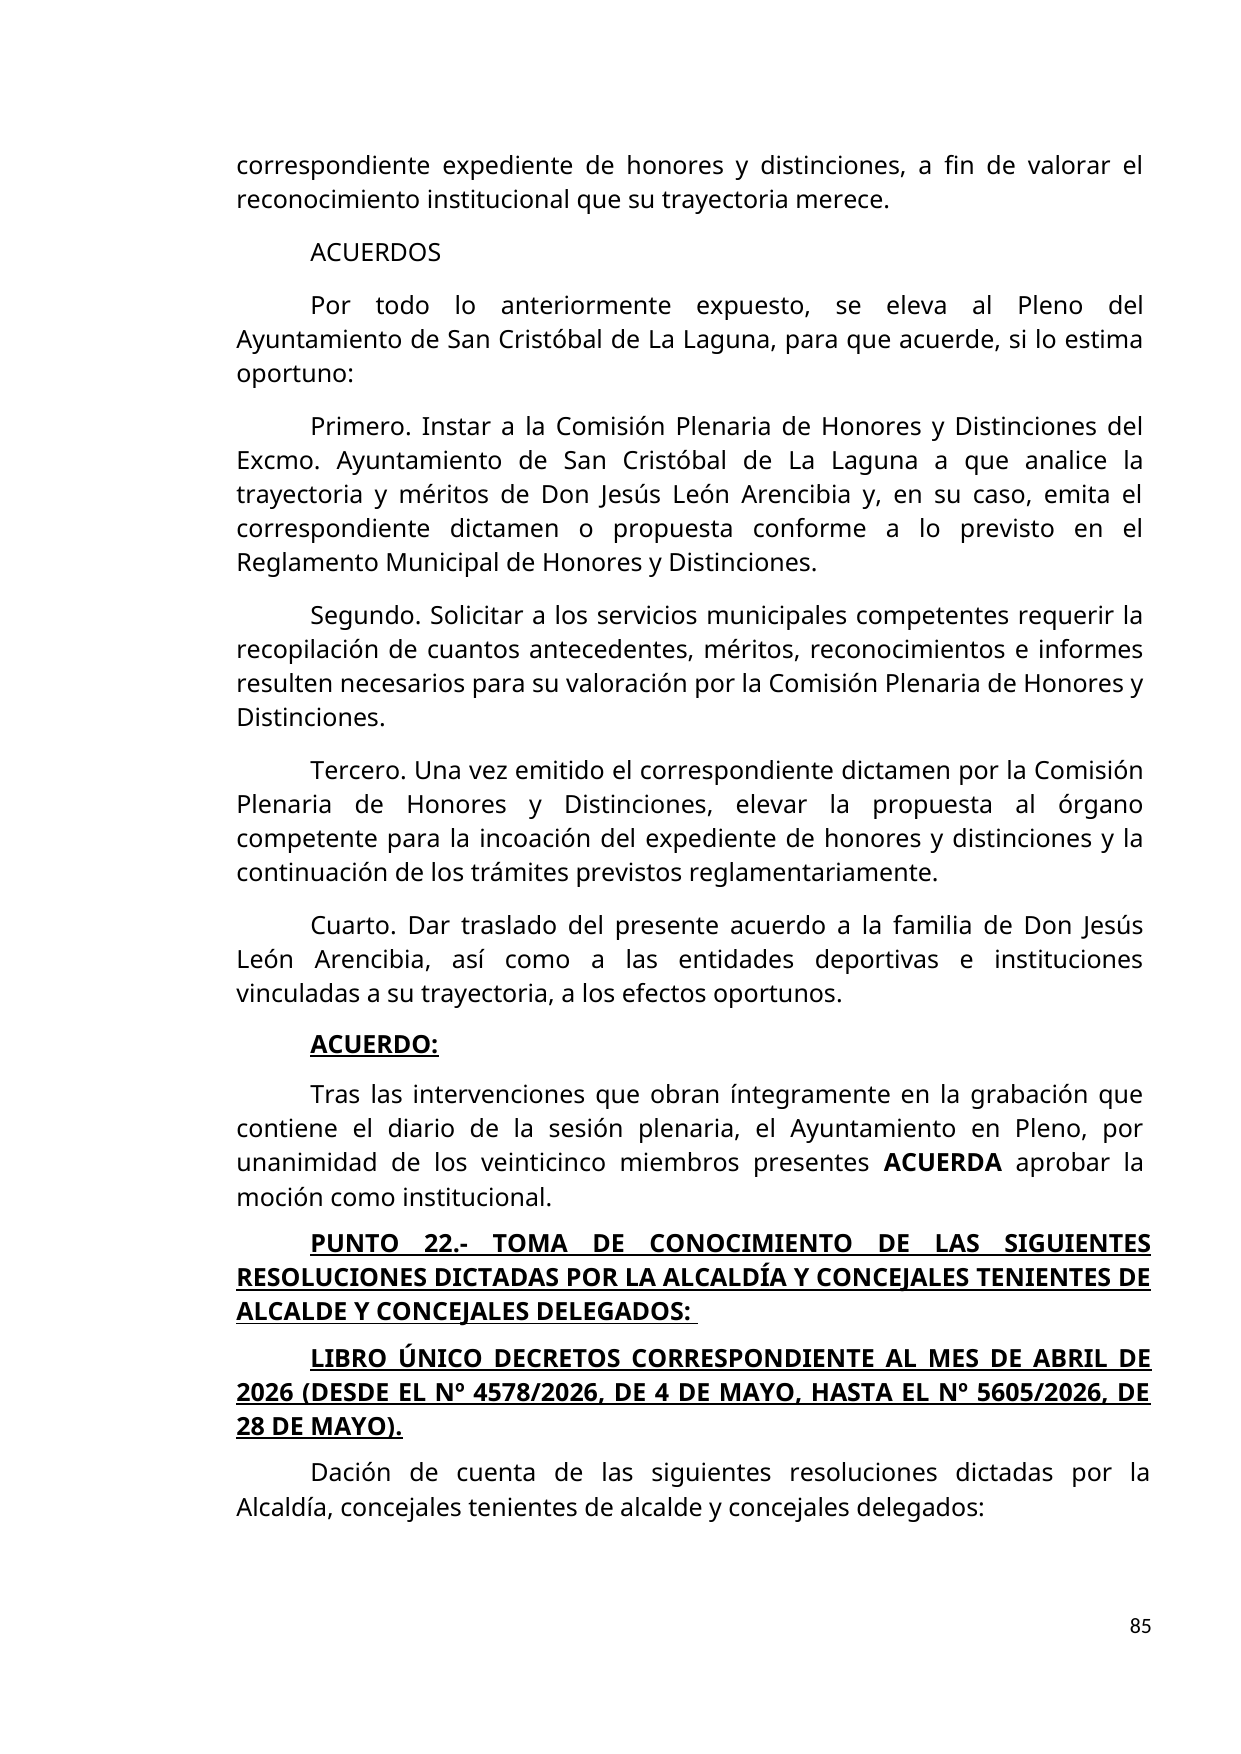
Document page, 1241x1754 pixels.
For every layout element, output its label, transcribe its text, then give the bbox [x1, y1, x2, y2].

text PUNTO 22.- TOMA DE CONOCIMIENTO DE LAS SIGUIENTES RESOLUCIONES DICTADAS POR LA ALCALDÍA Y CONCEJALES TENIENTES DE ALCALDE Y CONCEJALES DELEGADOS: [236, 1226, 1152, 1328]
text Segundo. Solicitar a los servicios municipales competentes requerir la recopilación de cuantos antecedentes, méritos, reconocimientos e informes resulten necesarios para su valoración por la Comisión Plenaria de Honores y Distinciones. [236, 597, 1144, 734]
text correspondiente expediente de honores y distinciones, a fin de valorar el reconocimiento institucional que su trayectoria merece. [236, 148, 1144, 216]
text Cuarto. Dar traslado del presente acuerdo a la familia de Don Jesús León Arencibia, así como a las entidades deportivas e instituciones vinculadas a su trayectoria, a los efectos oportunos. [236, 907, 1144, 1009]
text Por todo lo anteriormente expuesto, se eleva al Pleno del Ayuntamiento de San Cristóbal de La Laguna, para que acuerde, si lo estima oportuno: [236, 287, 1144, 389]
text Primero. Instar a la Comisión Plenaria de Honores y Distinciones del Excmo. Ayuntamiento de San Cristóbal de La Laguna a que analice la trayectoria y méritos de Don Jesús León Arencibia y, en su caso, emita el correspondiente dictamen o propuesta conforme a lo previsto en el Reglamento Municipal de Honores y Distinciones. [236, 408, 1144, 579]
text LIBRO ÚNICO DECRETOS CORRESPONDIENTE AL MES DE ABRIL DE 2026 (DESDE EL Nº 4578/2026, DE 4 DE MAYO, HASTA EL Nº 5605/2026, DE 28 DE MAYO). [236, 1340, 1152, 1443]
text Dación de cuenta de las siguientes resoluciones dictadas por la Alcaldía, concejales tenientes de alcalde y concejales delegados: [236, 1455, 1152, 1523]
text Tercero. Una vez emitido el correspondiente dictamen por la Comisión Plenaria de Honores y Distinciones, elevar la propuesta al órgano competente para la incoación del expediente de honores y distinciones y la continuación de los trámites previstos reglamentariamente. [236, 752, 1144, 889]
text ACUERDO: [236, 1026, 1152, 1060]
text ACUERDOS [236, 234, 1144, 269]
text Tras las intervenciones que obran íntegramente en la grabación que contiene el diario de la sesión plenaria, el Ayuntamiento en Pleno, por unanimidad de los veinticinco miembros presentes ACUERDA aprobar la moción como institucional. [236, 1077, 1144, 1213]
